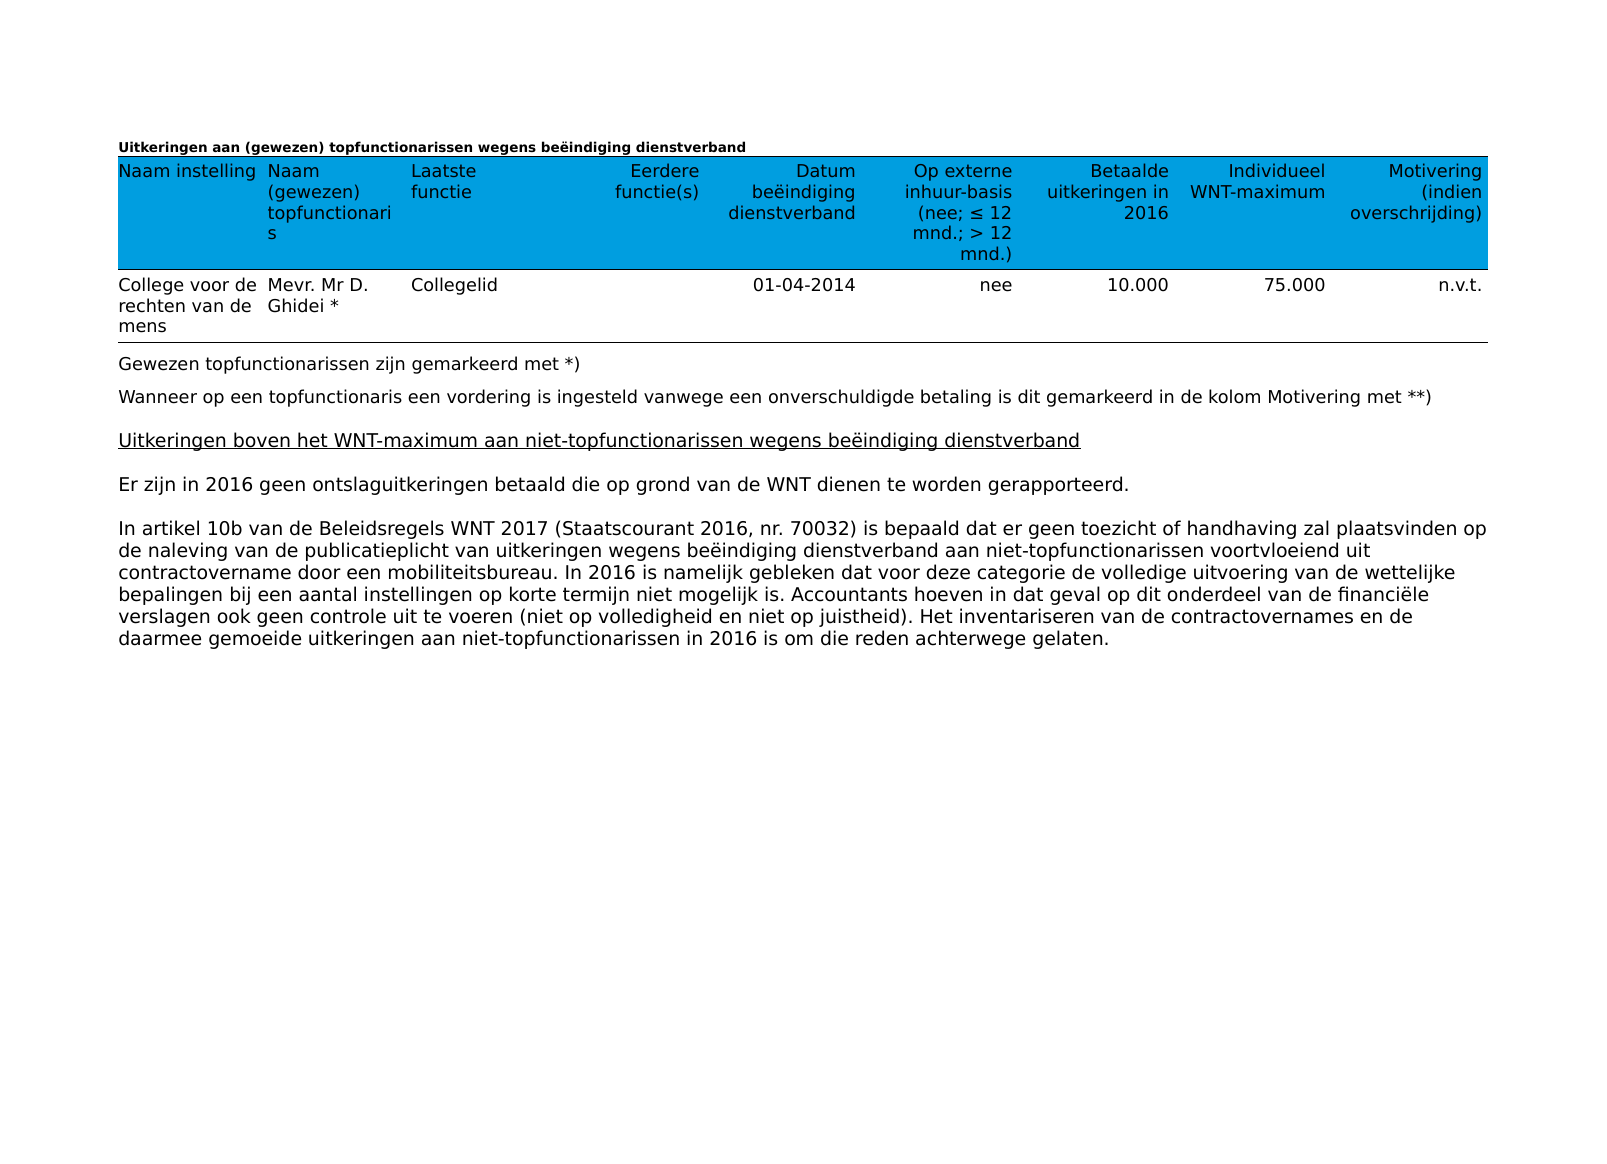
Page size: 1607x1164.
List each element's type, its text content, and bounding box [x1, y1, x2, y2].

table_cell Laatste functie [405, 157, 548, 269]
table_cell [548, 270, 705, 342]
table_cell Datum beëindiging dienstverband [705, 157, 861, 269]
table_cell Naam (gewezen) topfunctionaris [261, 157, 405, 269]
table_cell Mevr. Mr D. Ghidei * [261, 270, 405, 342]
table_cell n.v.t. [1331, 270, 1488, 342]
table_cell Gewezen topfunctionarissen zijn gemarkeerd met *) Wanneer op een topfunctionaris een vordering is ingesteld vanwege een onverschuldigde betaling is dit gemarkeerd in de kolom Motivering met **) [118, 343, 1488, 407]
table_cell College voor de rechten van de mens [118, 270, 261, 342]
table_cell nee [861, 270, 1018, 342]
table_cell Eerdere functie(s) [548, 157, 705, 269]
table_cell Op externe inhuur-basis (nee; ≤ 12 mnd.; > 12 mnd.) [861, 157, 1018, 269]
table_cell Betaalde uitkeringen in 2016 [1018, 157, 1175, 269]
table_cell Naam instelling [118, 157, 261, 269]
table_cell Individueel WNT-maximum [1175, 157, 1331, 269]
subtitle Uitkeringen boven het WNT-maximum aan niet-topfunctionarissen wegens beëindiging dienstverband [118, 429, 1488, 452]
table_cell 01-04-2014 [705, 270, 861, 342]
text Er zijn in 2016 geen ontslaguitkeringen betaald die op grond van de WNT dienen te worden gerapporteerd. [118, 474, 1488, 496]
table_cell 10.000 [1018, 270, 1175, 342]
table_header Uitkeringen aan (gewezen) topfunctionarissen wegens beëindiging dienstverband [118, 140, 1488, 156]
text In artikel 10b van de Beleidsregels WNT 2017 (Staatscourant 2016, nr. 70032) is bepaald dat er geen toezicht of handhaving zal plaatsvinden op de naleving van de publicatieplicht van uitkeringen wegens beëindiging dienstverband aan niet-topfunctionarissen voortvloeiend uit contractovername door een mobiliteitsbureau. In 2016 is namelijk gebleken dat voor deze categorie de volledige uitvoering van de wettelijke bepalingen bij een aantal instellingen op korte termijn niet mogelijk is. Accountants hoeven in dat geval op dit onderdeel van de financiële verslagen ook geen controle uit te voeren (niet op volledigheid en niet op juistheid). Het inventariseren van de contractovernames en de daarmee gemoeide uitkeringen aan niet-topfunctionarissen in 2016 is om die reden achterwege gelaten. [118, 518, 1488, 650]
table_cell Collegelid [405, 270, 548, 342]
table_cell Motivering (indien overschrijding) [1331, 157, 1488, 269]
table_cell 75.000 [1175, 270, 1331, 342]
